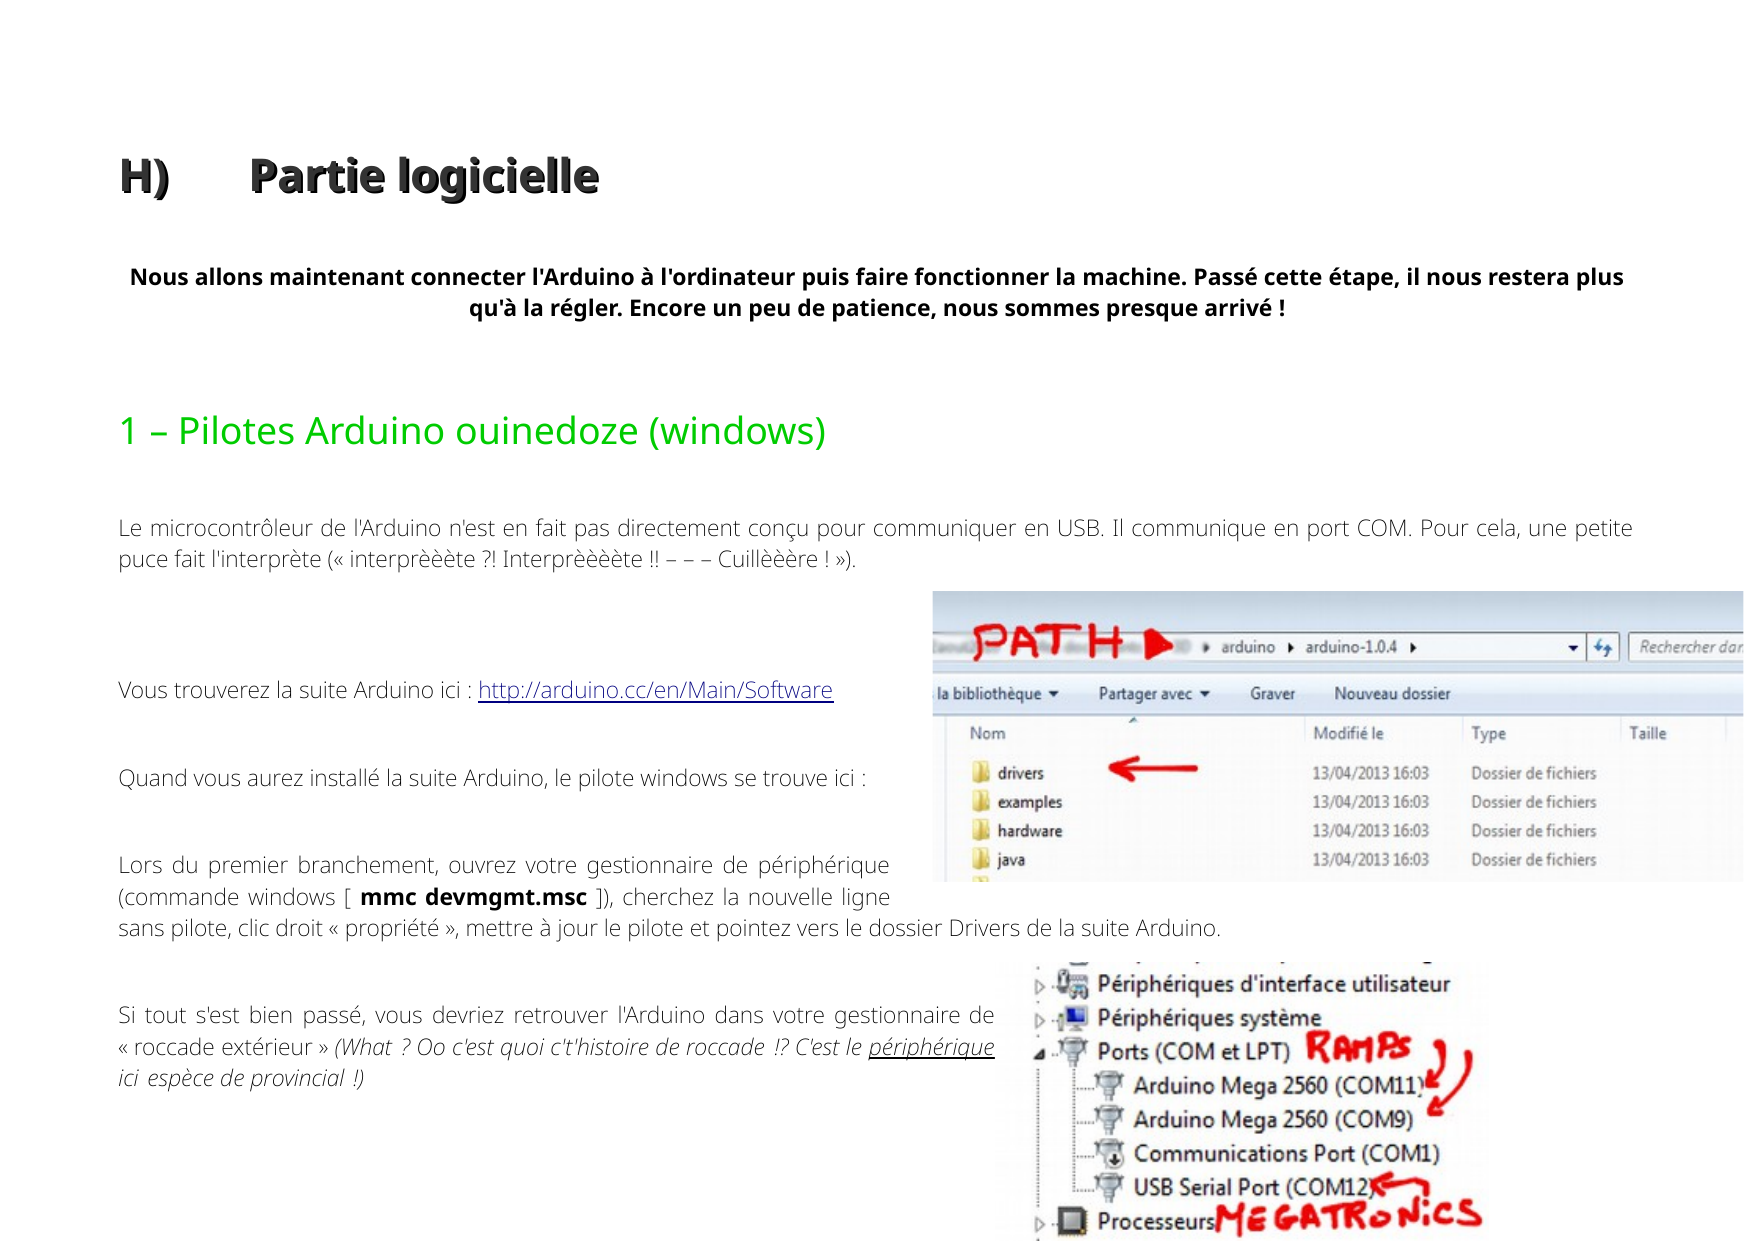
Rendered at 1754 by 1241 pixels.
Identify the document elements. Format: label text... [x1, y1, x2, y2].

text [1490, 999, 1636, 1093]
picture [994, 962, 1490, 1241]
picture [932, 591, 1744, 882]
text Quand vous aurez installé la suite Arduino, le pilote windows se trouve ici : [118, 762, 932, 793]
text Lors du premier branchement, ouvrez votre gestionnaire de périphérique (commande windows [ mmc devmgmt.msc ]), cherchez la nouvelle ligne sans pilote, clic droit « propriété », mettre à jour le pilote et pointez vers le dossier Drivers de la suite Arduino. [118, 849, 1636, 943]
text Si tout s'est bien passé, vous devriez retrouver l'Arduino dans votre gestionnaire de « roccade extérieur » (What ? Oo c'est quoi c't'histoire de roccade !? C'est le périphérique ici espèce de provincial !) [118, 999, 994, 1093]
text Nous allons maintenant connecter l'Arduino à l'ordinateur puis faire fonctionner la machine. Passé cette étape, il nous restera plus qu'à la régler. Encore un peu de patience, nous sommes presque arrivé ! [118, 261, 1636, 323]
subtitle 1 – Pilotes Arduino ouinedoze (windows) [118, 405, 1636, 456]
text Vous trouverez la suite Arduino ici : http://arduino.cc/en/Main/Software [118, 674, 932, 706]
text Le microcontrôleur de l'Arduino n'est en fait pas directement conçu pour communiquer en USB. Il communique en port COM. Pour cela, une petite puce fait l'interprète (« interprèèète ?! Interprèèèète !! – – – Cuillèèère ! »). [118, 512, 1636, 574]
subtitle Partie logicielle [118, 143, 1636, 205]
